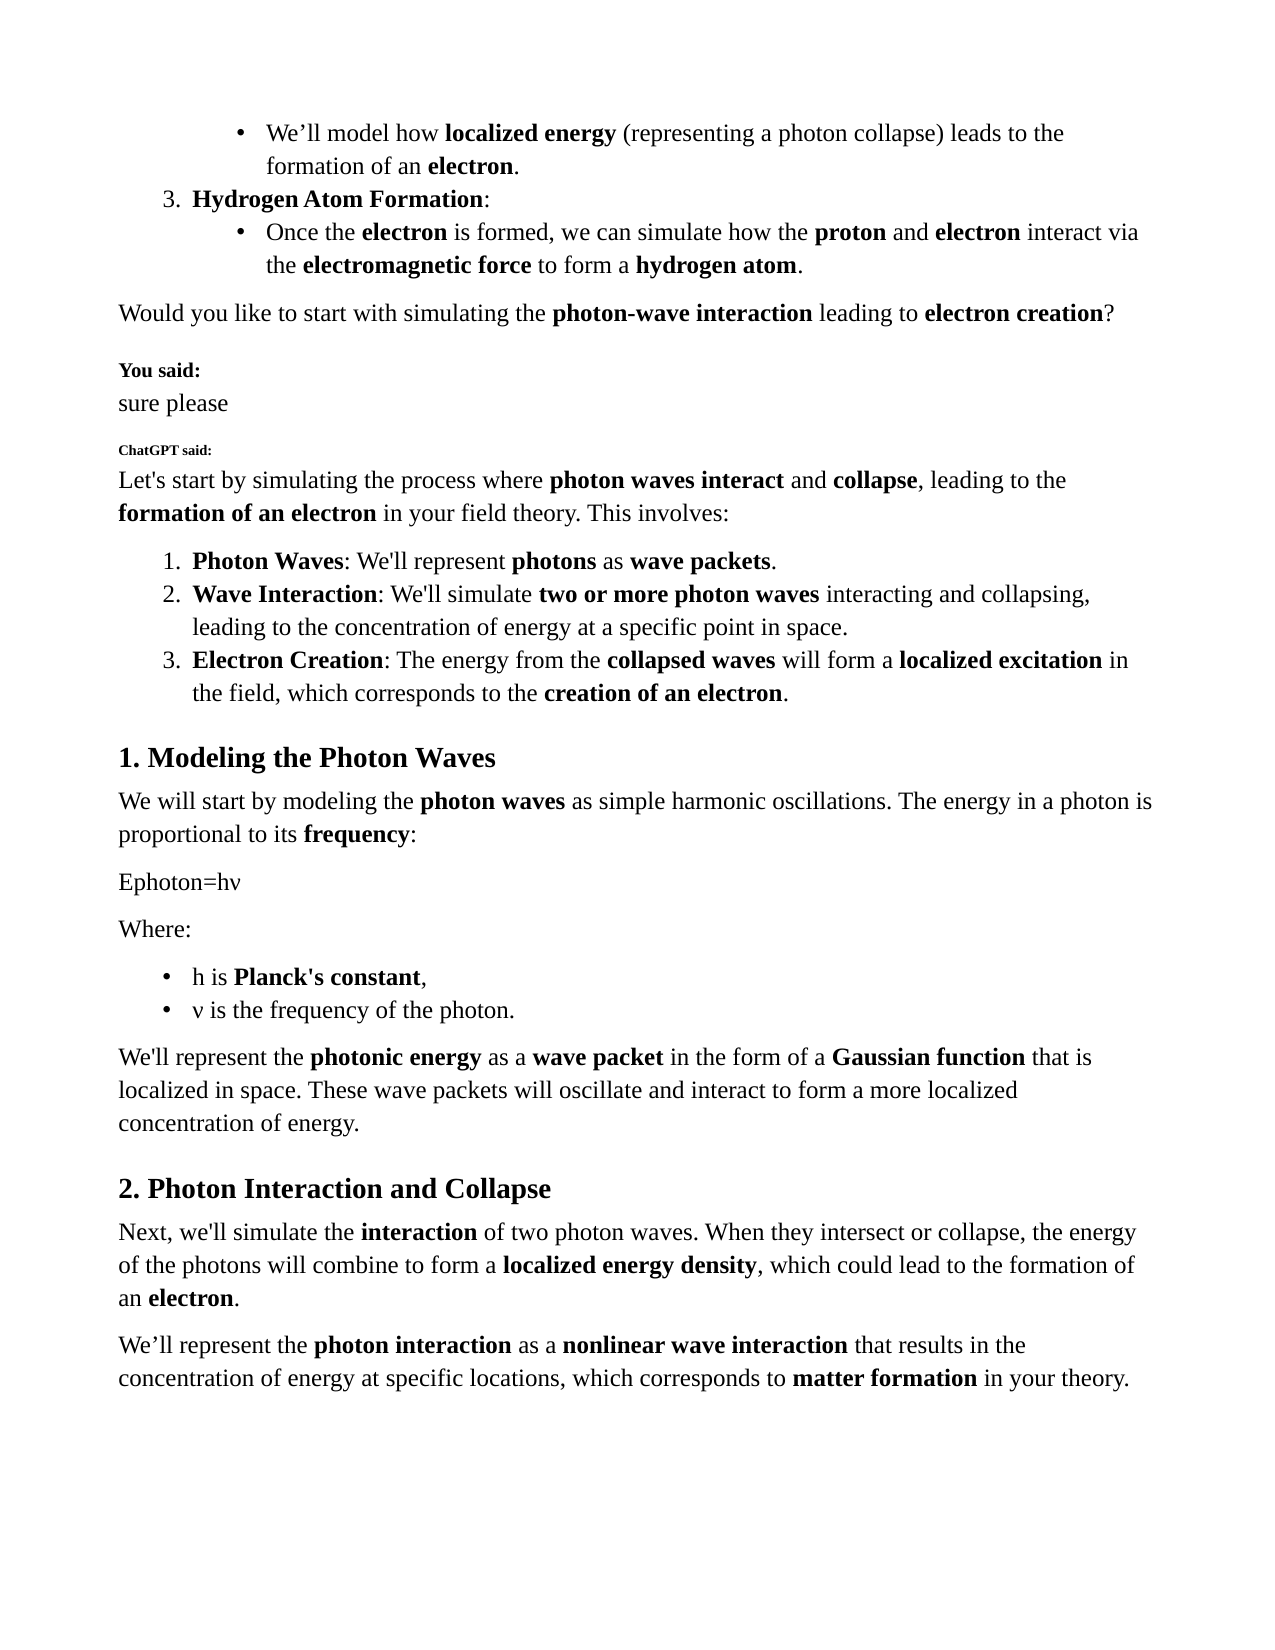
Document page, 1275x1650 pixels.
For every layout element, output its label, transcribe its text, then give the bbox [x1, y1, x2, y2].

text Where: [118, 914, 1157, 943]
list Hydrogen Atom Formation: [162, 184, 1157, 213]
text We'll represent the photonic energy as a wave packet in the form of a Gaussian function that is localized in space. These wave packets will oscillate and interact to form a more localized concentration of energy. [118, 1042, 1157, 1137]
subtitle 2. Photon Interaction and Collapse [118, 1171, 1157, 1204]
list ν is the frequency of the photon. [162, 995, 1157, 1024]
list We’ll model how localized energy (representing a photon collapse) leads to the formation of an electron. [236, 118, 1157, 180]
list h is Planck's constant, [162, 962, 1157, 991]
text Ephoton​=hν [118, 867, 1157, 895]
subtitle You said: [118, 358, 1157, 382]
subtitle 1. Modeling the Photon Waves [118, 740, 1157, 773]
subtitle ChatGPT said: [118, 442, 1157, 459]
text We’ll represent the photon interaction as a nonlinear wave interaction that results in the concentration of energy at specific locations, which corresponds to matter formation in your theory. [118, 1330, 1157, 1392]
text We will start by modeling the photon waves as simple harmonic oscillations. The energy in a photon is proportional to its frequency: [118, 786, 1157, 848]
list Electron Creation: The energy from the collapsed waves will form a localized excitation in the field, which corresponds to the creation of an electron. [162, 645, 1157, 707]
list Wave Interaction: We'll simulate two or more photon waves interacting and collapsing, leading to the concentration of energy at a specific point in space. [162, 579, 1157, 641]
text Would you like to start with simulating the photon-wave interaction leading to electron creation? [118, 298, 1157, 327]
text sure please [118, 388, 1157, 417]
list Once the electron is formed, we can simulate how the proton and electron interact via the electromagnetic force to form a hydrogen atom. [236, 217, 1157, 279]
text Next, we'll simulate the interaction of two photon waves. When they intersect or collapse, the energy of the photons will combine to form a localized energy density, which could lead to the formation of an electron. [118, 1217, 1157, 1312]
list Photon Waves: We'll represent photons as wave packets. [162, 546, 1157, 574]
text Let's start by simulating the process where photon waves interact and collapse, leading to the formation of an electron in your field theory. This involves: [118, 465, 1157, 527]
